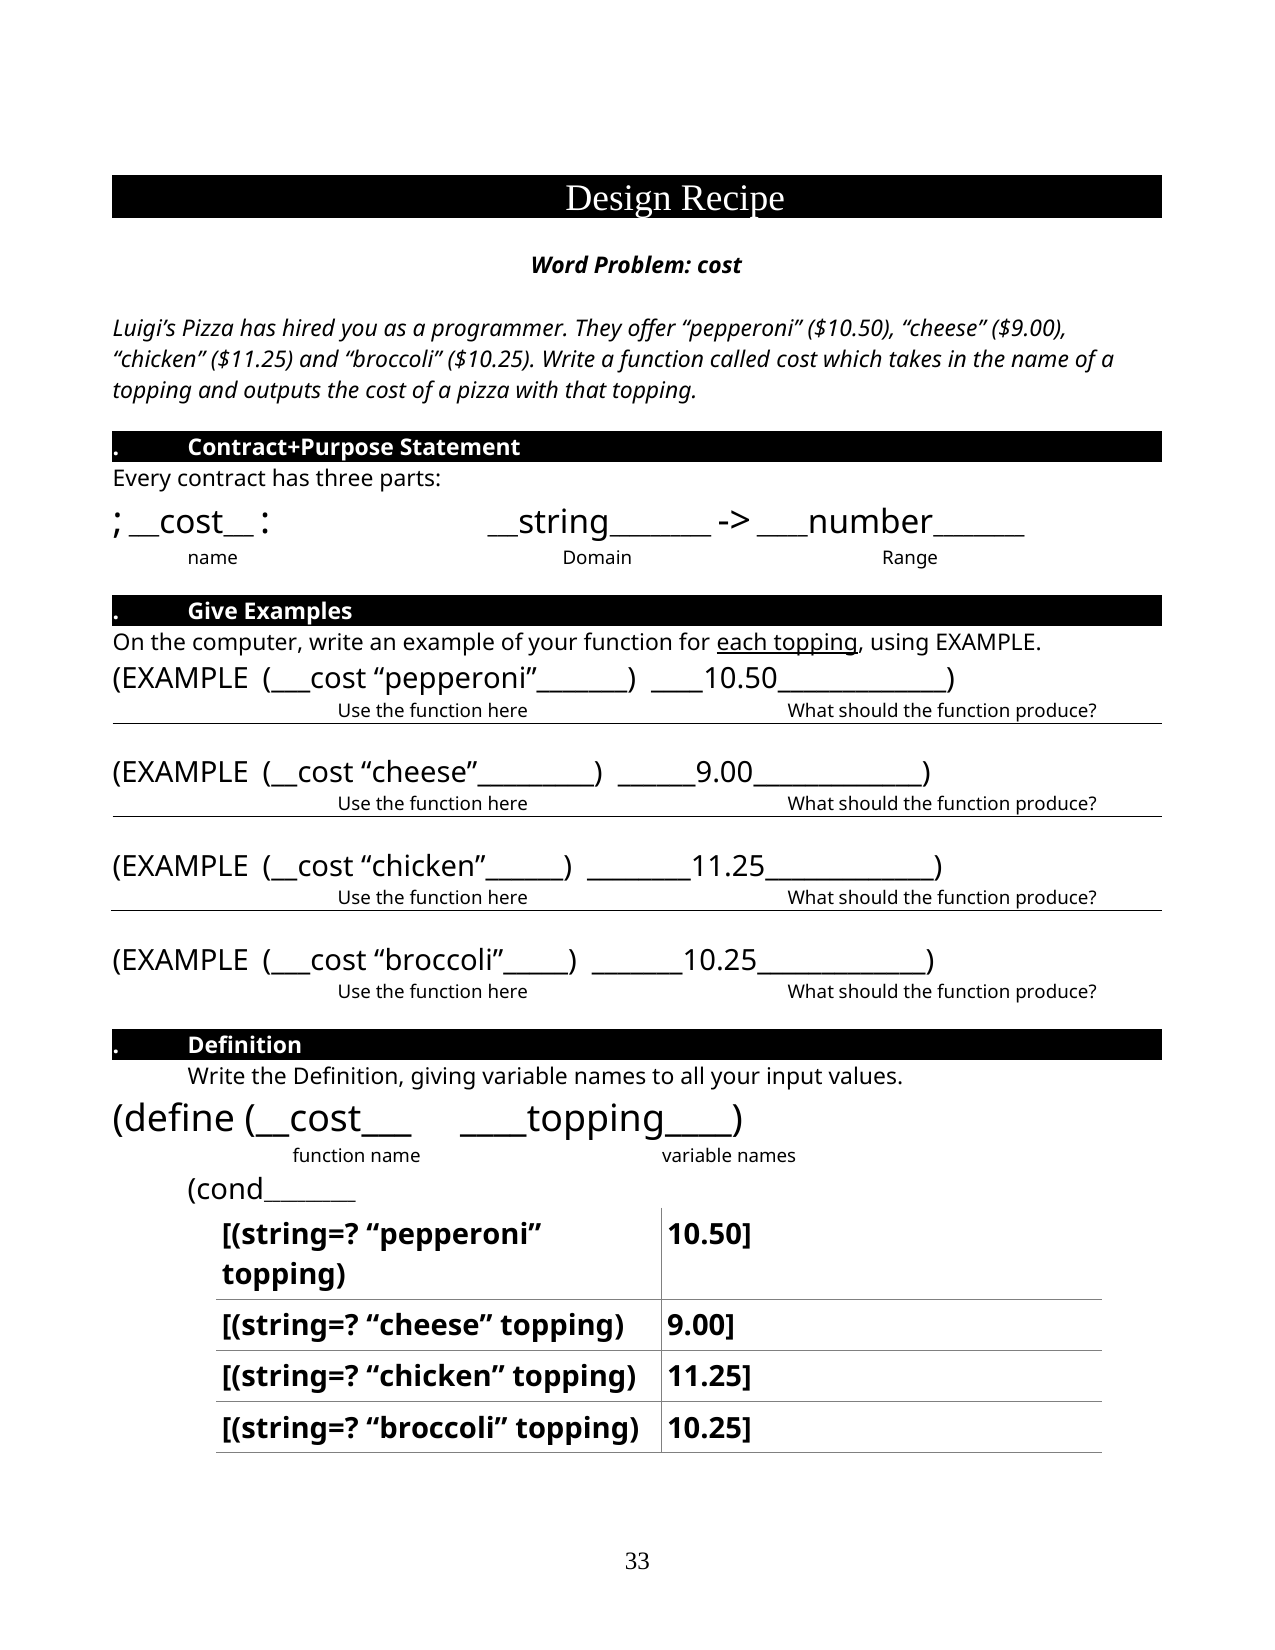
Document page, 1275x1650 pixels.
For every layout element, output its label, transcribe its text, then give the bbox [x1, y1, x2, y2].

text (cond___________ [112, 1168, 1162, 1208]
text ; ___cost___ : ___string__________ -> _____number_________ [112, 493, 1162, 544]
text (EXAMPLE (___cost “broccoli”_____) _______10.25_____________) [112, 939, 1162, 978]
table_cell 9.00] [662, 1300, 1102, 1350]
text name Domain Range [112, 544, 1162, 570]
table_cell [(string=? “chicken” topping) [216, 1351, 661, 1401]
text (EXAMPLE (___cost “pepperoni”_______) ____10.50_____________) [112, 657, 1162, 697]
text On the computer, write an example of your function for each topping, using EXAMPLE. [112, 626, 1162, 657]
subtitle Contract+Purpose Statement [112, 431, 1162, 462]
text (define (__cost___ ____topping____) [112, 1091, 1162, 1142]
text Use the function here What should the function produce? [112, 978, 1162, 1004]
text (EXAMPLE (__cost “chicken”______) ________11.25_____________) [112, 845, 1162, 884]
text Word Problem: cost [112, 249, 1162, 281]
text Use the function here What should the function produce? [112, 791, 1162, 816]
subtitle Definition [112, 1029, 1162, 1060]
subtitle Design Recipe [112, 175, 1162, 218]
table_header 10.50] [662, 1208, 1102, 1298]
text (EXAMPLE (__cost “cheese”_________) ______9.00_____________) [112, 751, 1162, 791]
table_cell [(string=? “broccoli” topping) [216, 1402, 661, 1452]
text Use the function here What should the function produce? [112, 697, 1162, 722]
table_cell 11.25] [662, 1351, 1102, 1401]
subtitle Give Examples [112, 595, 1162, 626]
table_cell [(string=? “cheese” topping) [216, 1300, 661, 1350]
text Luigi’s Pizza has hired you as a programmer. They offer “pepperoni” ($10.50), “cheese” ($9.00), “chicken” ($11.25) and “broccoli” ($10.25). Write a function called cost which takes in the name of a topping and outputs the cost of a pizza with that topping. [112, 312, 1162, 406]
table_cell 10.25] [662, 1402, 1102, 1452]
text Every contract has three parts: [112, 462, 1162, 493]
list Write the Definition, giving variable names to all your input values. [150, 1060, 1162, 1091]
text function name variable names [112, 1142, 1162, 1168]
table_header [(string=? “pepperoni” topping) [216, 1208, 661, 1298]
text Use the function here What should the function produce? [112, 884, 1162, 910]
